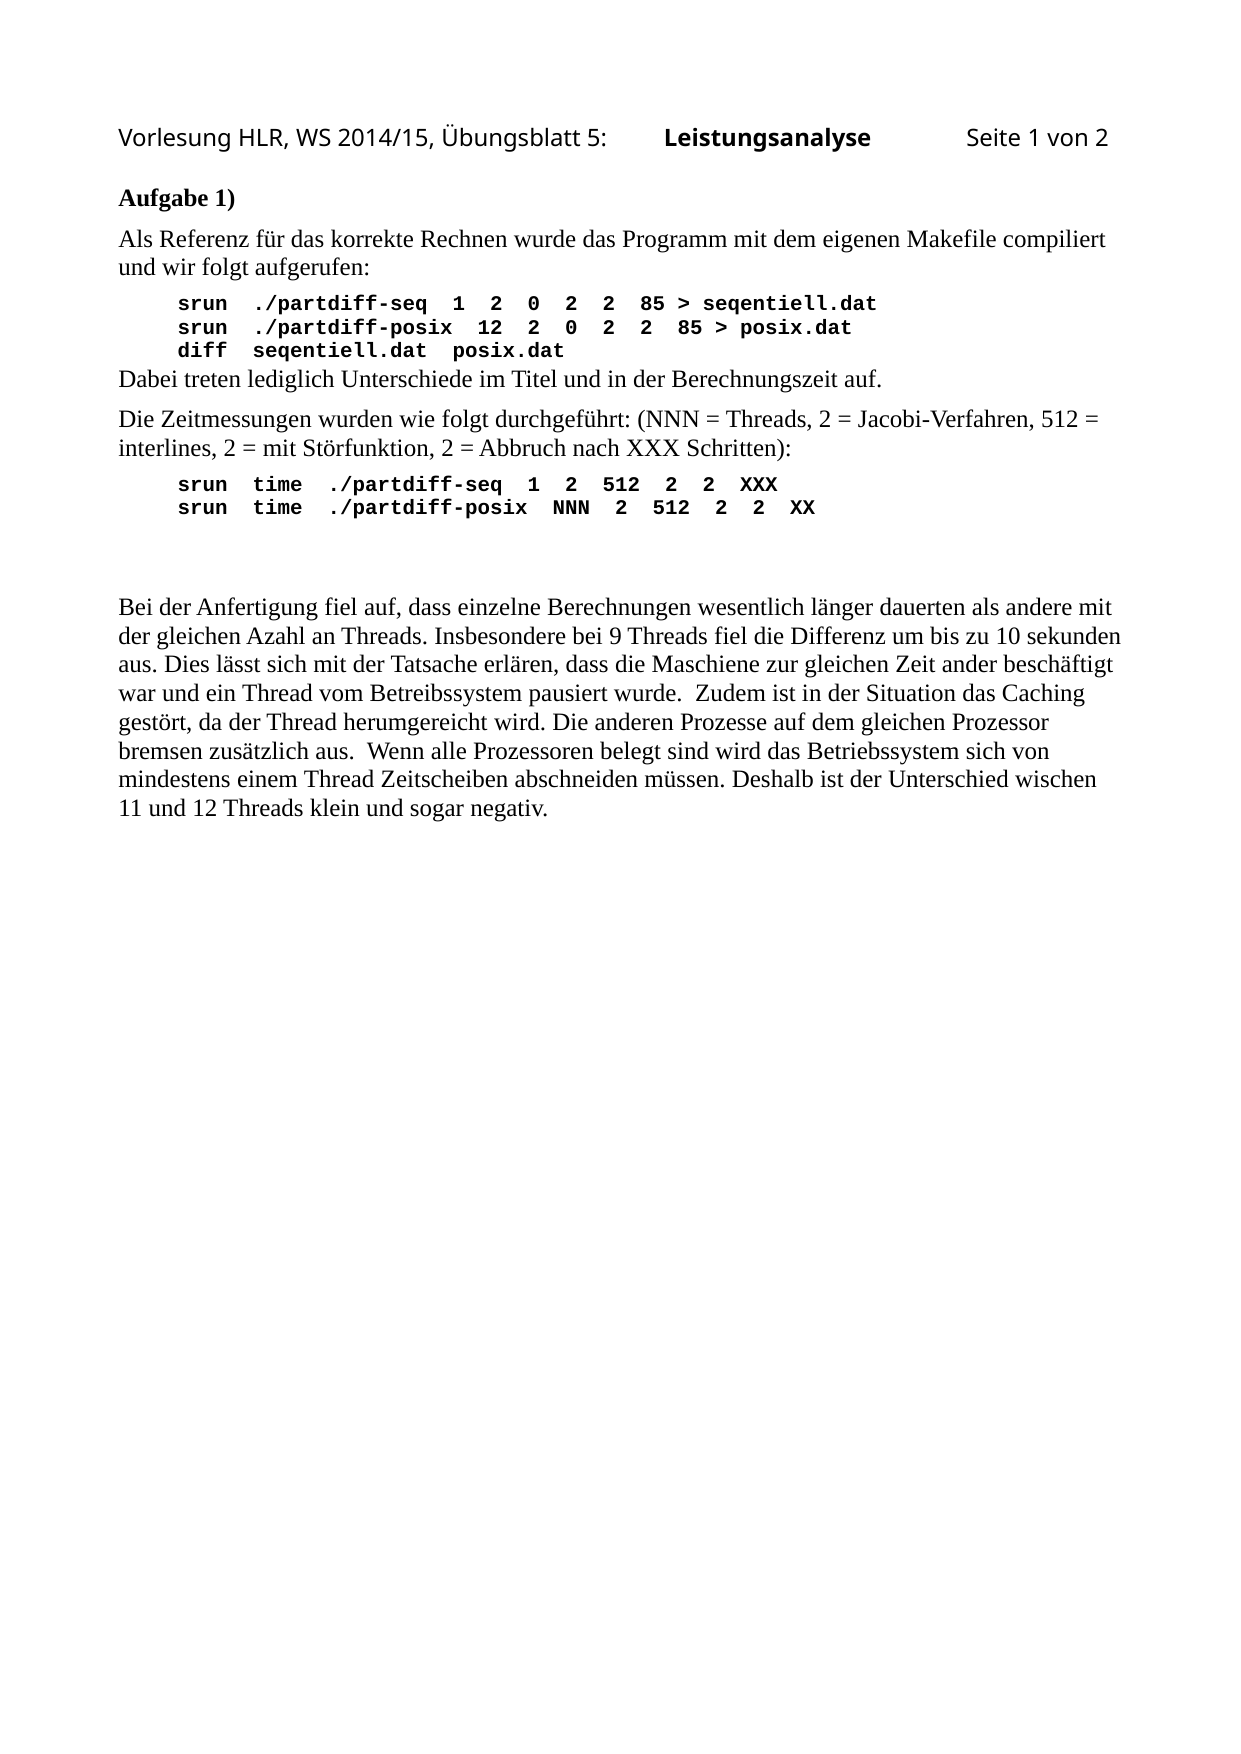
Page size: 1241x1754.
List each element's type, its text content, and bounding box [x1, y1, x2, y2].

text Bei der Anfertigung fiel auf, dass einzelne Berechnungen wesentlich länger dauerten als andere mit der gleichen Azahl an Threads. Insbesondere bei 9 Threads fiel die Differenz um bis zu 10 sekunden aus. Dies lässt sich mit der Tatsache erlären, dass die Maschiene zur gleichen Zeit ander beschäftigt war und ein Thread vom Betreibssystem pausiert wurde. Zudem ist in der Situation das Caching gestört, da der Thread herumgereicht wird. Die anderen Prozesse auf dem gleichen Prozessor bremsen zusätzlich aus. Wenn alle Prozessoren belegt sind wird das Betriebssystem sich von mindestens einem Thread Zeitscheiben abschneiden müssen. Deshalb ist der Unterschied wischen 11 und 12 Threads klein und sogar negativ. [118, 592, 1122, 822]
text srun time ./partdiff-posix NNN 2 512 2 2 XX [177, 497, 1122, 521]
text srun ./partdiff-seq 1 2 0 2 2 85 > seqentiell.dat [177, 293, 1122, 317]
text diff seqentiell.dat posix.dat [177, 340, 1122, 364]
text Als Referenz für das korrekte Rechnen wurde das Programm mit dem eigenen Makefile compiliert und wir folgt aufgerufen: [118, 224, 1122, 281]
text Aufgabe 1) [118, 183, 1122, 212]
text srun ./partdiff-posix 12 2 0 2 2 85 > posix.dat [177, 317, 1122, 340]
text Die Zeitmessungen wurden wie folgt durchgeführt: (NNN = Threads, 2 = Jacobi-Verfahren, 512 = interlines, 2 = mit Störfunktion, 2 = Abbruch nach XXX Schritten): [118, 404, 1122, 462]
text Dabei treten lediglich Unterschiede im Titel und in der Berechnungszeit auf. [118, 364, 1122, 393]
text srun time ./partdiff-seq 1 2 512 2 2 XXX [177, 474, 1122, 497]
